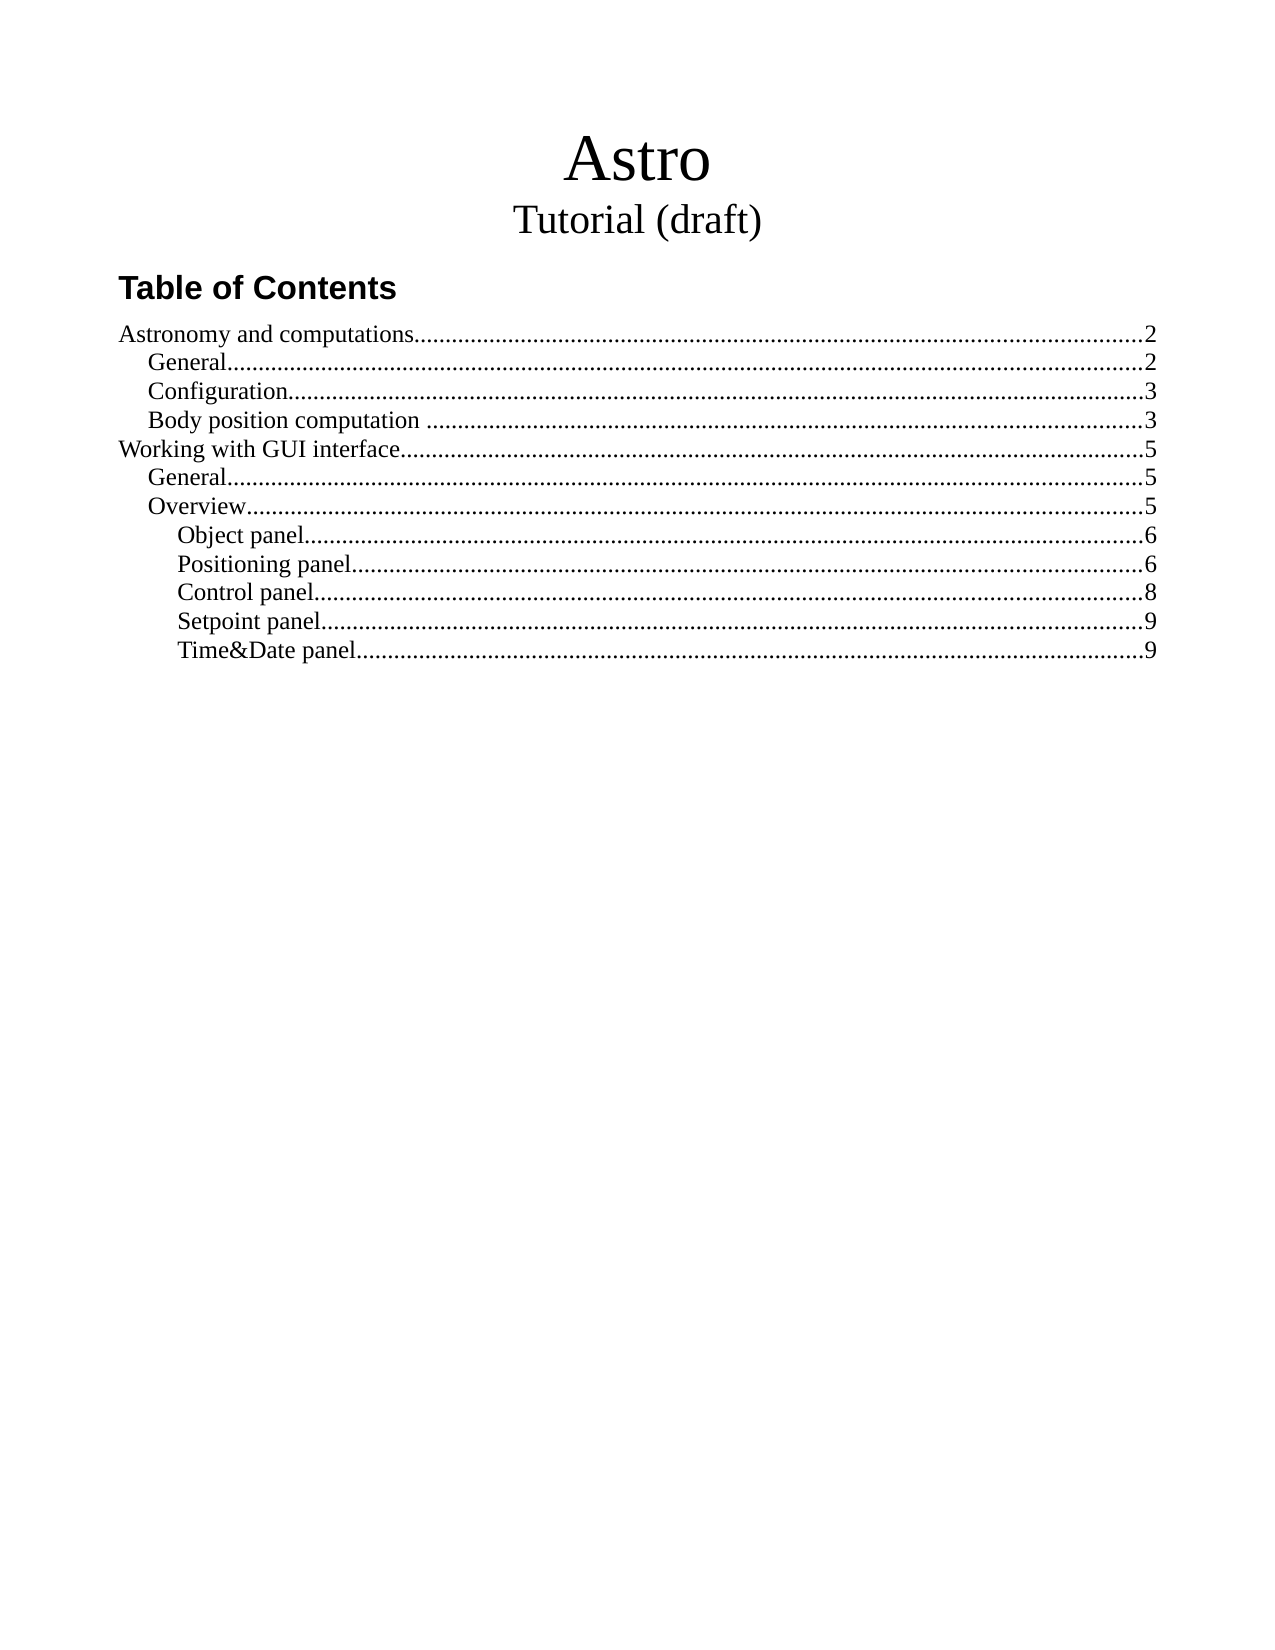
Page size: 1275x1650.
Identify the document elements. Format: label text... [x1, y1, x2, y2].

text Astronomy and computations 2 [118, 319, 1157, 347]
text Body position computation 3 [148, 405, 1157, 434]
text Configuration 3 [148, 376, 1157, 405]
subtitle Table of Contents [118, 268, 1157, 306]
text Overview 5 [148, 491, 1157, 520]
text General 5 [148, 462, 1157, 491]
text Control panel 8 [177, 577, 1157, 606]
text Working with GUI interface 5 [118, 434, 1157, 462]
text Positioning panel 6 [177, 549, 1157, 577]
text Object panel 6 [177, 520, 1157, 549]
text Setpoint panel 9 [177, 606, 1157, 635]
text General 2 [148, 347, 1157, 376]
text Tutorial (draft) [118, 195, 1157, 243]
text Astro [118, 118, 1157, 195]
text Time&Date panel 9 [177, 635, 1157, 664]
